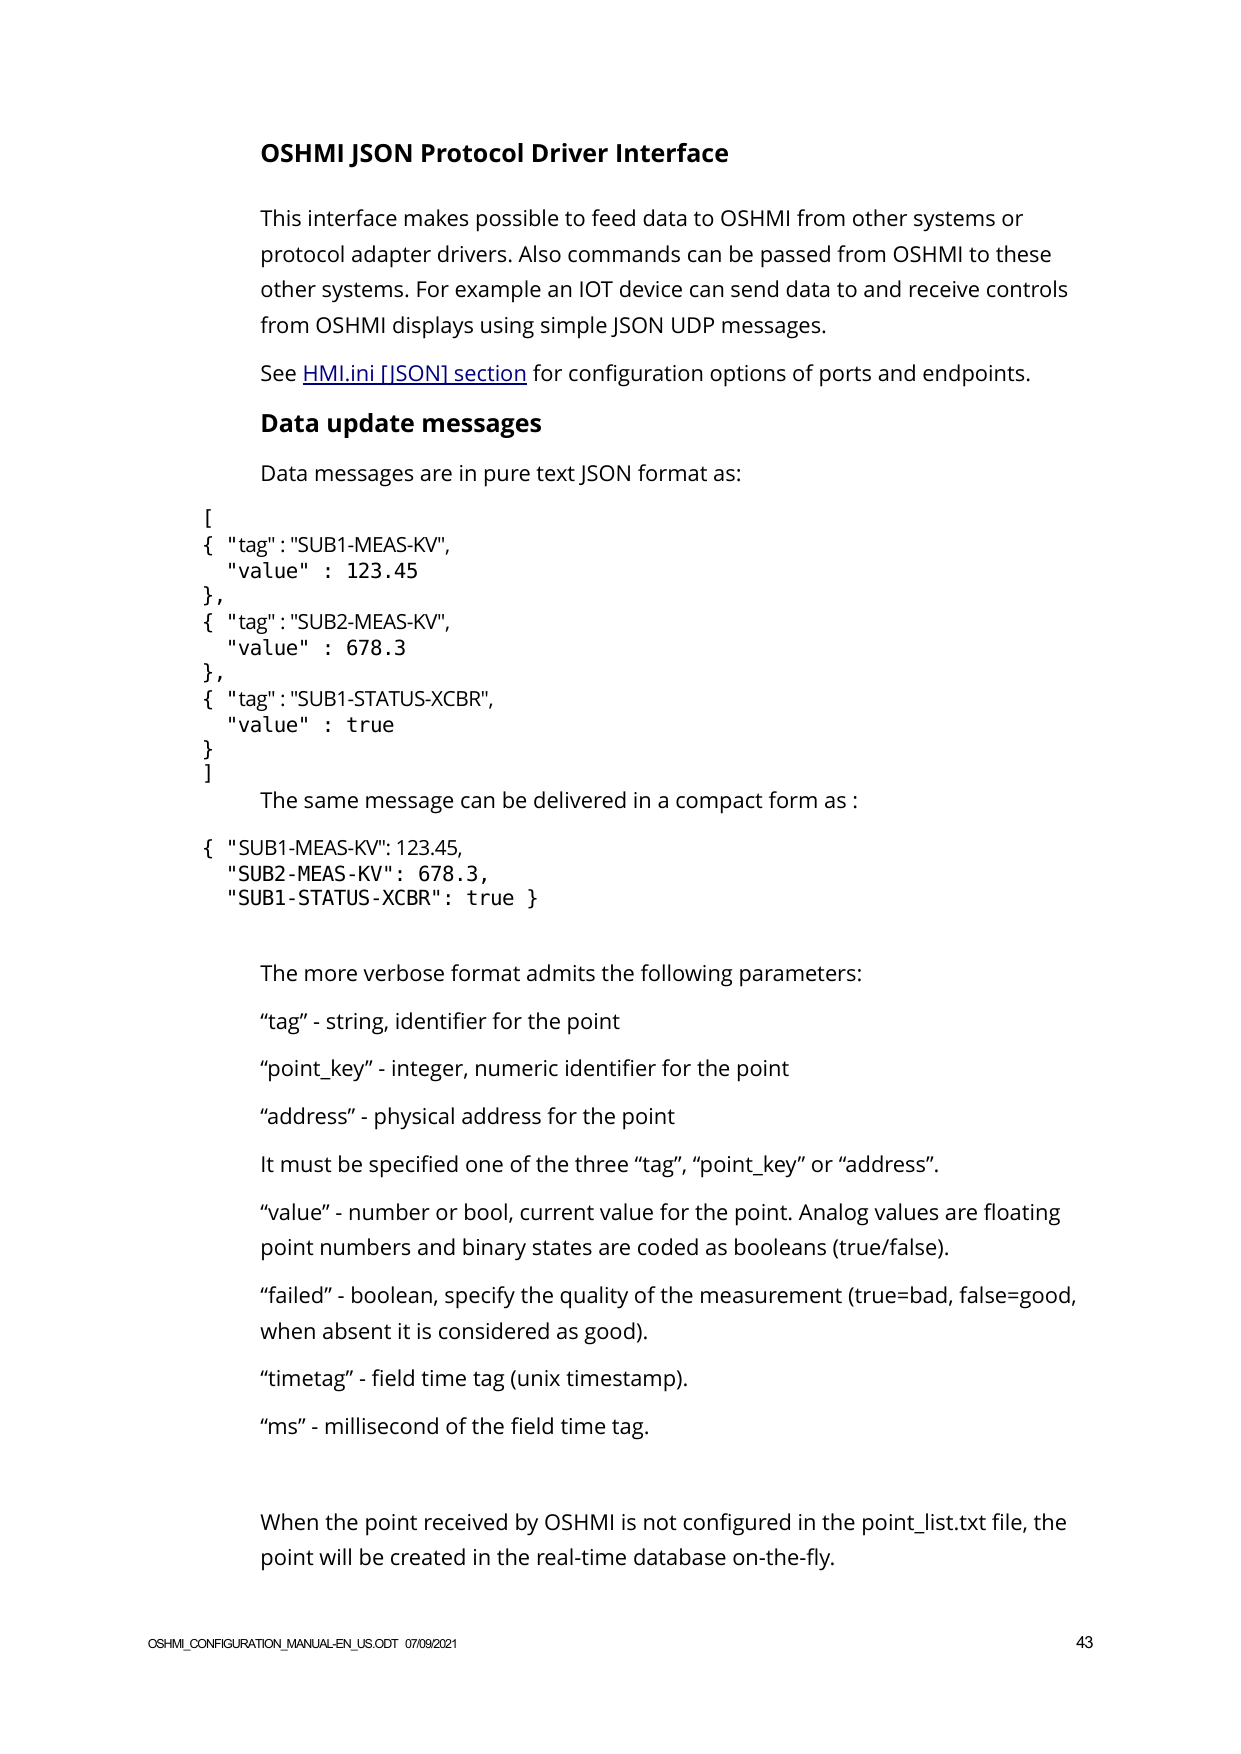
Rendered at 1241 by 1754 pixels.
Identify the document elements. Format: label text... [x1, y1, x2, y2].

text Data messages are in pure text JSON format as: [260, 458, 1093, 488]
text “address” - physical address for the point [260, 1101, 1093, 1131]
text “value” - number or bool, current value for the point. Analog values are floating point numbers and binary states are coded as booleans (true/false). [260, 1196, 1093, 1262]
text { "SUB1-MEAS-KV": 123.45, [202, 833, 1093, 862]
text See HMI.ini [JSON] section for configuration options of ports and endpoints. [260, 358, 1093, 388]
text “point_key” - integer, numeric identifier for the point [260, 1053, 1093, 1083]
subtitle OSHMI JSON Protocol Driver Interface [260, 136, 1093, 170]
text "value" : 678.3 [202, 636, 1093, 660]
text "value" : 123.45 [202, 559, 1093, 583]
text { "tag" : "SUB1-STATUS-XCBR", [202, 684, 1093, 713]
text The same message can be delivered in a compact form as : [260, 786, 1093, 815]
text This interface makes possible to feed data to OSHMI from other systems or protocol adapter drivers. Also commands can be passed from OSHMI to these other systems. For example an IOT device can send data to and receive controls from OSHMI displays using simple JSON UDP messages. [260, 203, 1093, 340]
text }, [202, 660, 1093, 684]
text "SUB2-MEAS-KV": 678.3, [202, 862, 1093, 886]
text The more verbose format admits the following parameters: [260, 958, 1093, 988]
text “timetag” - field time tag (unix timestamp). [260, 1363, 1093, 1393]
text It must be specified one of the three “tag”, “point_key” or “address”. [260, 1149, 1093, 1178]
text "value" : true [202, 713, 1093, 737]
text When the point received by OSHMI is not configured in the point_list.txt file, the point will be created in the real-time database on-the-fly. [260, 1506, 1093, 1572]
text { "tag" : "SUB2-MEAS-KV", [202, 607, 1093, 636]
text "SUB1-STATUS-XCBR": true } [202, 886, 1093, 910]
text ] [202, 761, 1093, 786]
text { "tag" : "SUB1-MEAS-KV", [202, 530, 1093, 559]
text “ms” - millisecond of the field time tag. [260, 1411, 1093, 1441]
text Data update messages [260, 406, 1093, 439]
text “tag” - string, identifier for the point [260, 1006, 1093, 1035]
text “failed” - boolean, specify the quality of the measurement (true=bad, false=good, when absent it is considered as good). [260, 1280, 1093, 1345]
text } [202, 737, 1093, 761]
text [ [202, 506, 1093, 530]
text }, [202, 583, 1093, 607]
